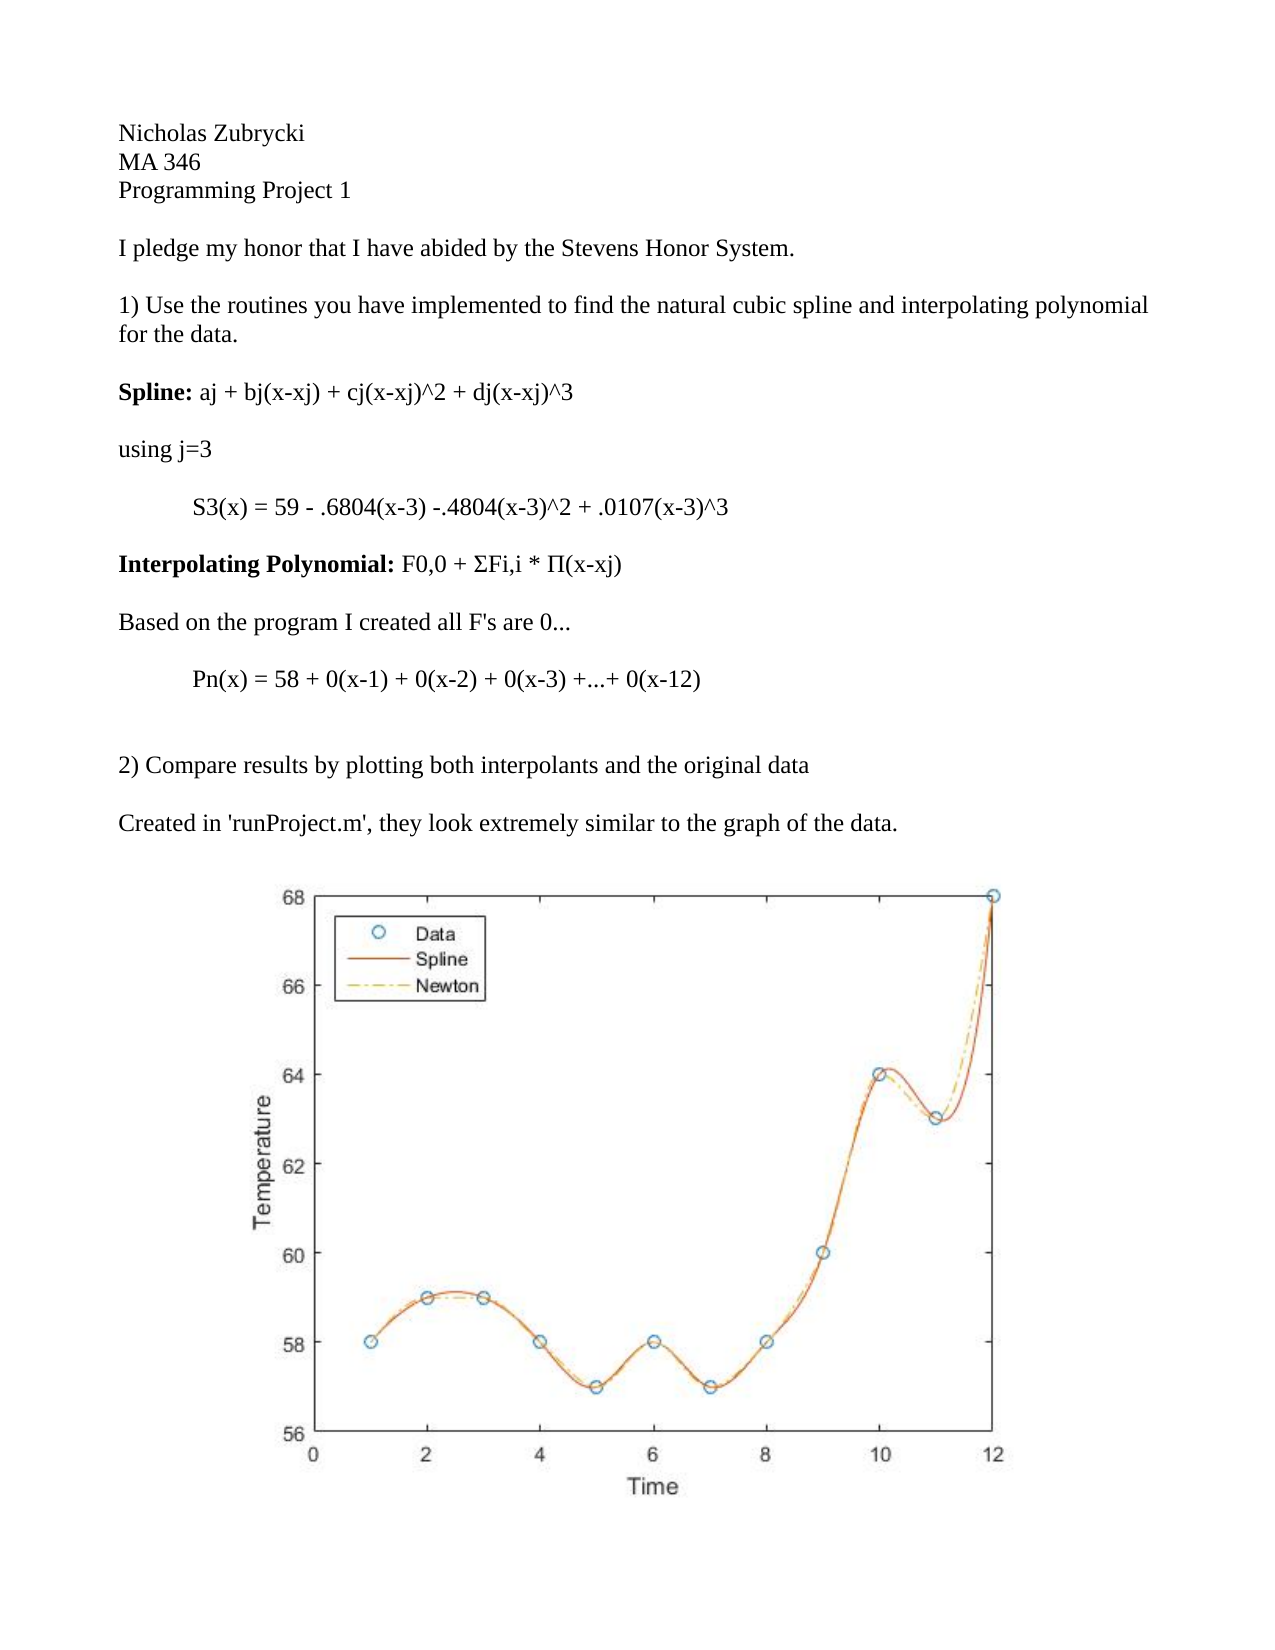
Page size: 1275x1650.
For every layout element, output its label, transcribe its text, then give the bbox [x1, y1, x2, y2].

text Based on the program I created all F's are 0... [118, 607, 1157, 636]
text 2) Compare results by plotting both interpolants and the original data [118, 751, 1157, 779]
text Interpolating Polynomial: F0,0 + ΣFi,i * Π(x-xj) [118, 549, 1157, 578]
text MA 346 [118, 147, 1157, 176]
text S3(x) = 59 - .6804(x-3) -.4804(x-3)^2 + .0107(x-3)^3 [118, 492, 1157, 521]
text Programming Project 1 [118, 176, 1157, 204]
text 1) Use the routines you have implemented to find the natural cubic spline and interpolating polynomial for the data. [118, 291, 1157, 348]
text Nicholas Zubrycki [118, 118, 1157, 147]
text I pledge my honor that I have abided by the Stevens Honor System. [118, 233, 1157, 262]
text Pn(x) = 58 + 0(x-1) + 0(x-2) + 0(x-3) +...+ 0(x-12) [118, 664, 1157, 693]
picture [200, 847, 1075, 1504]
text Created in 'runProject.m', they look extremely similar to the graph of the data. [118, 808, 1157, 837]
text Spline: aj + bj(x-xj) + cj(x-xj)^2 + dj(x-xj)^3 [118, 377, 1157, 406]
text using j=3 [118, 434, 1157, 463]
